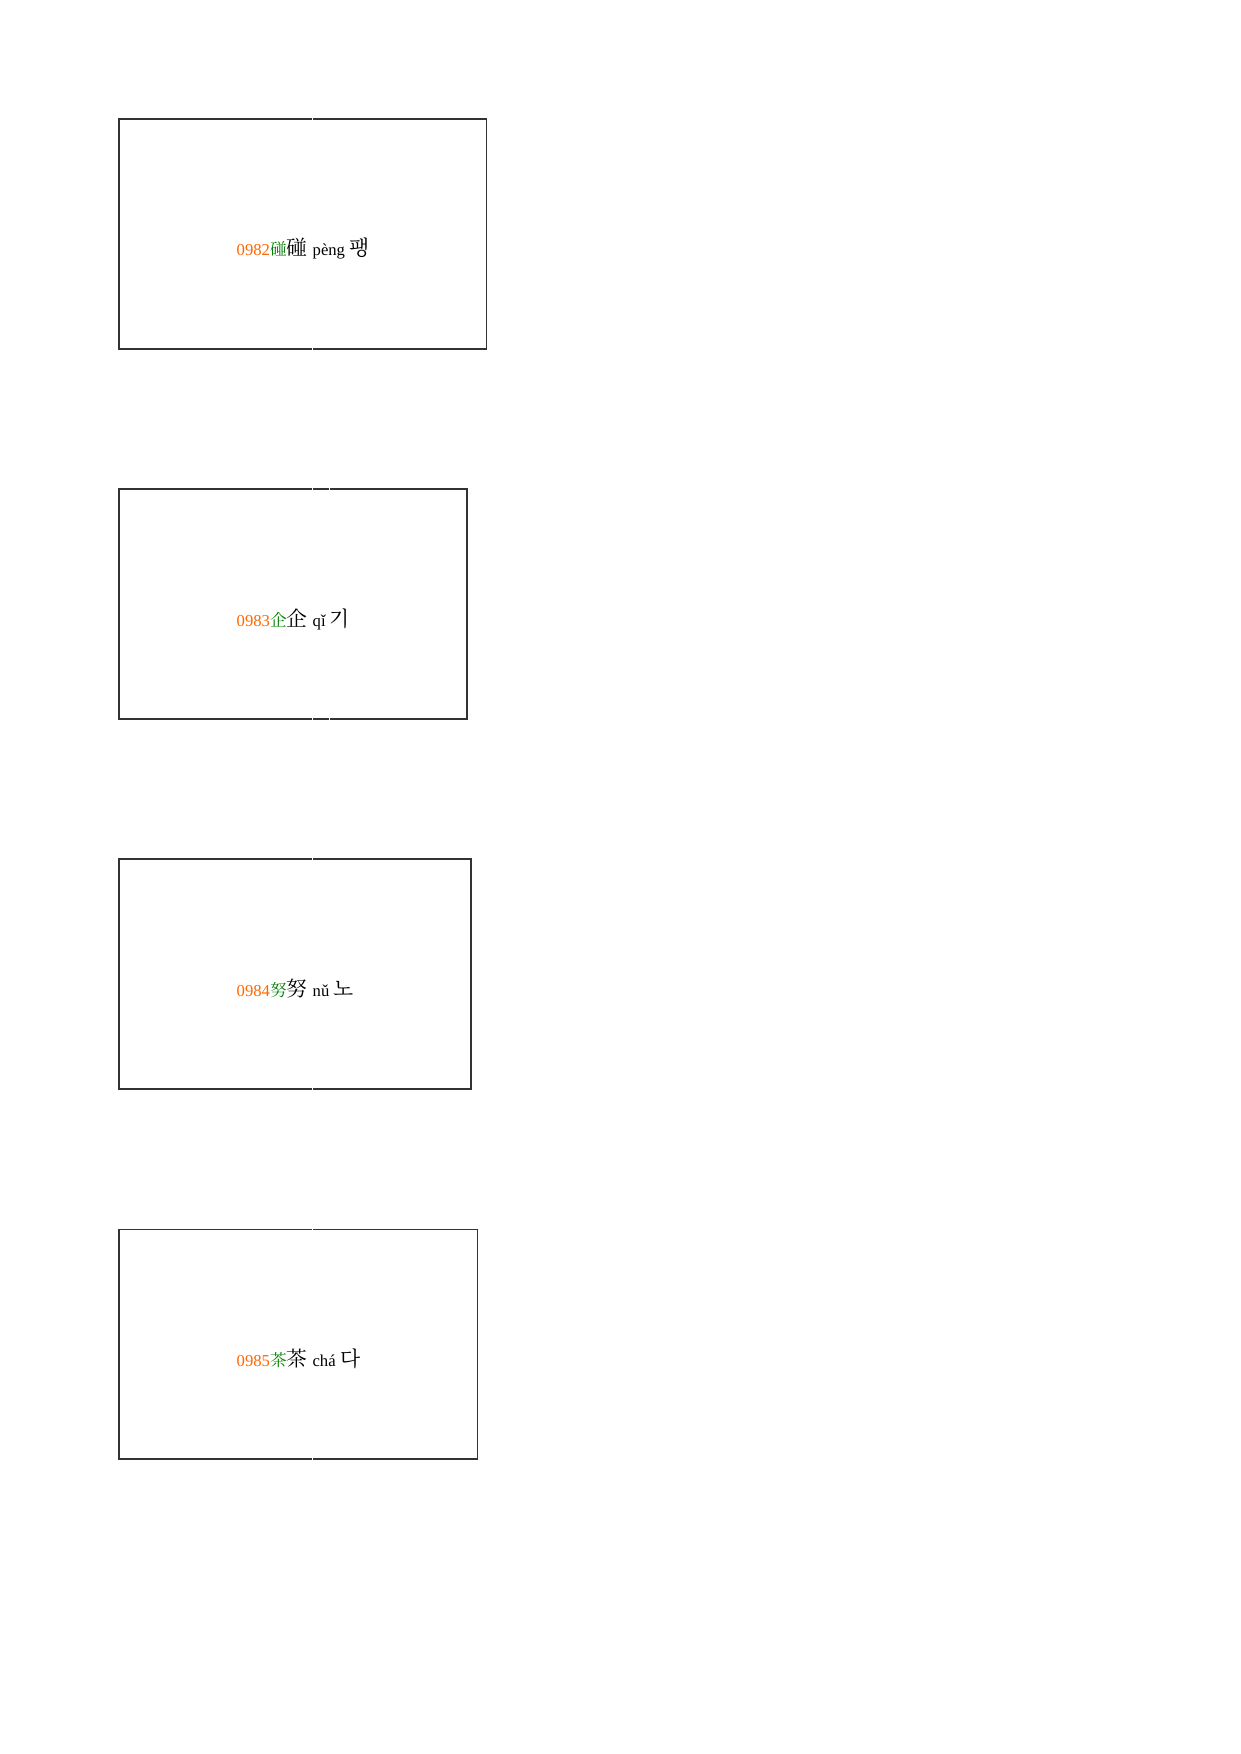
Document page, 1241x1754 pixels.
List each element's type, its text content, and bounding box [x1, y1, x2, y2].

text [487, 118, 1122, 349]
text [478, 1228, 1122, 1460]
text [472, 858, 1122, 1090]
text 0984努努 nǔ 노 [120, 859, 470, 1089]
text [468, 488, 1122, 719]
text 0983企企 qǐ 기 [120, 489, 466, 719]
text 0985茶茶 chá 다 [120, 1230, 477, 1459]
text 0982碰碰 pèng 팽 [120, 119, 486, 349]
